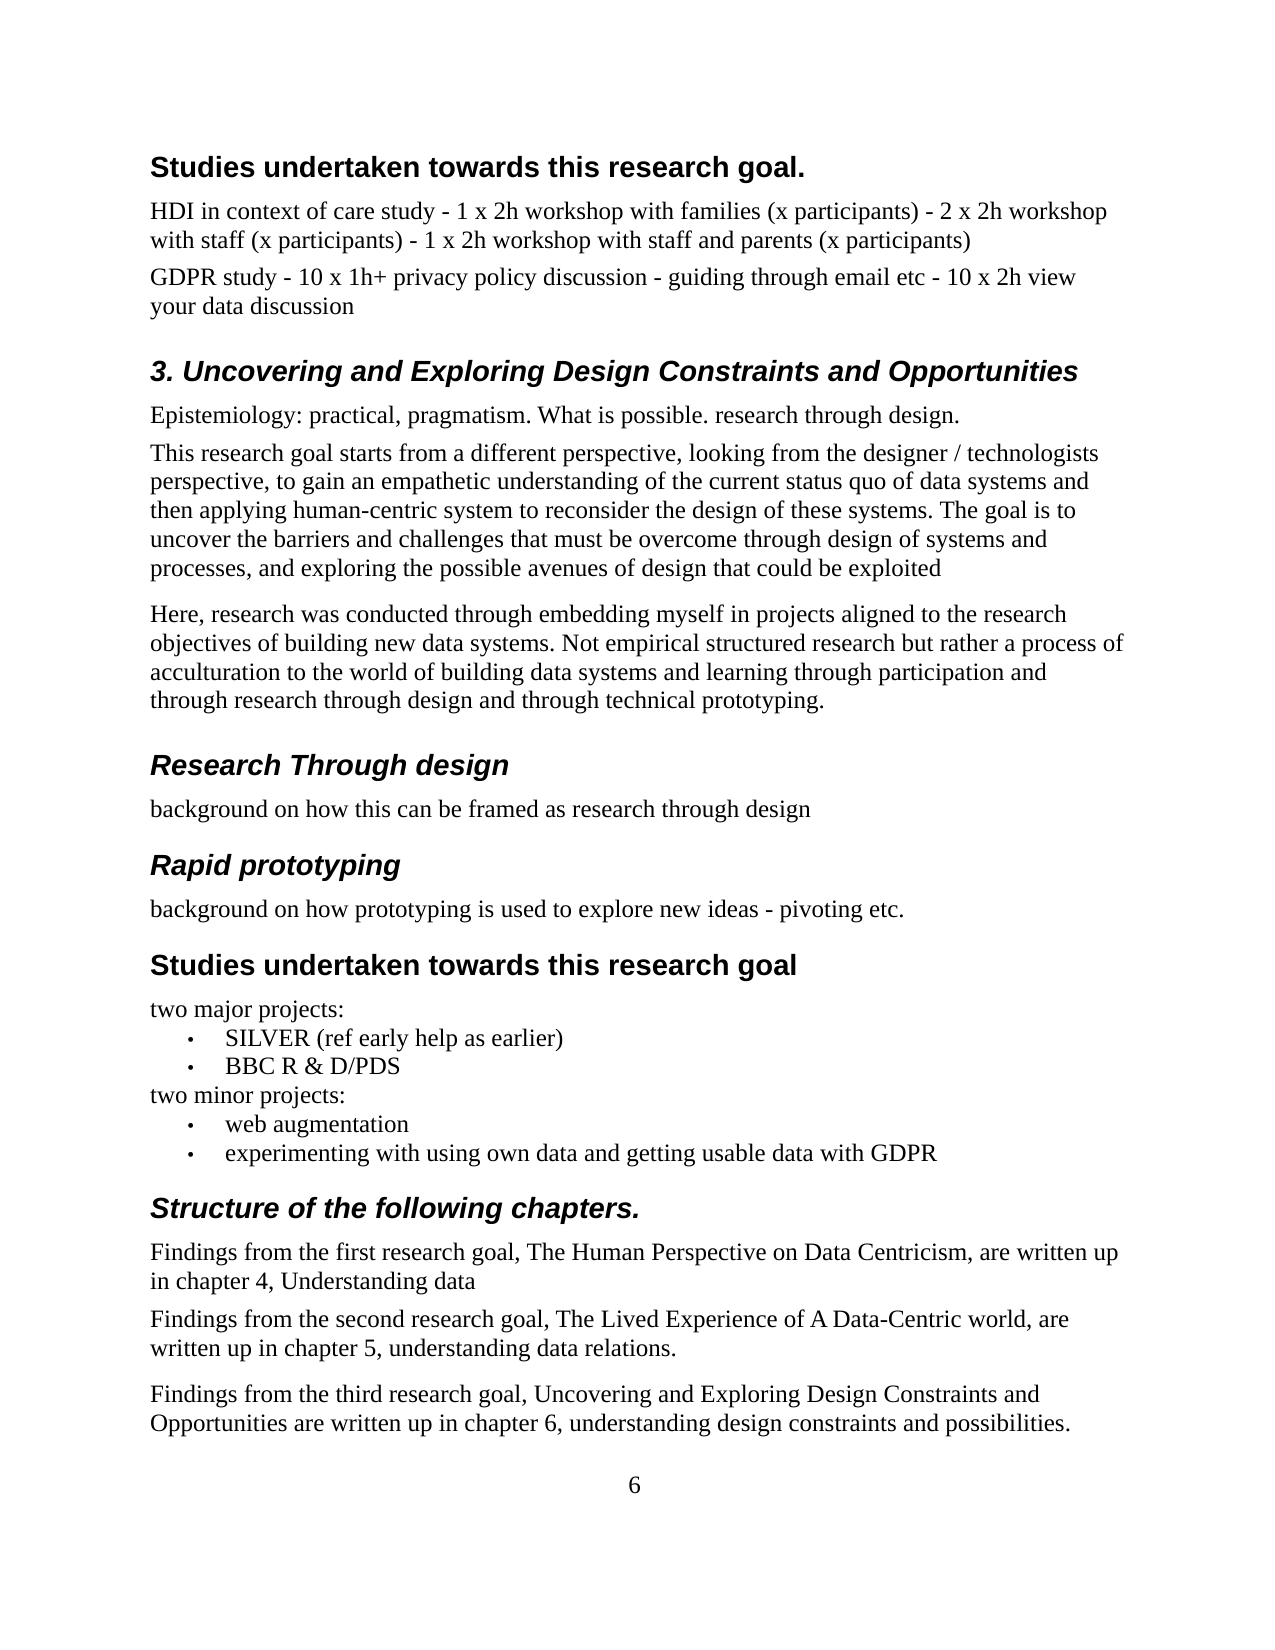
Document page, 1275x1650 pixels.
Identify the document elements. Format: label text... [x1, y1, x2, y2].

subtitle 3. Uncovering and Exploring Design Constraints and Opportunities [150, 354, 1125, 387]
text background on how this can be framed as research through design [150, 794, 1125, 823]
text GDPR study - 10 x 1h+ privacy policy discussion - guiding through email etc - 10 x 2h view your data discussion [150, 262, 1125, 320]
subtitle Rapid prototyping [150, 848, 1125, 882]
subtitle Research Through design [150, 748, 1125, 782]
list web augmentation [187, 1109, 1125, 1138]
list experimenting with using own data and getting usable data with GDPR [187, 1138, 1125, 1166]
text Epistemiology: practical, pragmatism. What is possible. research through design. [150, 400, 1125, 429]
text two major projects: [150, 994, 1125, 1023]
text Findings from the third research goal, Uncovering and Exploring Design Constraints and Opportunities are written up in chapter 6, understanding design constraints and possibilities. [150, 1379, 1125, 1437]
list BBC R & D/PDS [187, 1051, 1125, 1080]
text two minor projects: [150, 1080, 1125, 1109]
list SILVER (ref early help as earlier) [187, 1023, 1125, 1051]
text Here, research was conducted through embedding myself in projects aligned to the research objectives of building new data systems. Not empirical structured research but rather a process of acculturation to the world of building data systems and learning through participation and through research through design and through technical prototyping. [150, 599, 1125, 714]
text This research goal starts from a different perspective, looking from the designer / technologists perspective, to gain an empathetic understanding of the current status quo of data systems and then applying human-centric system to reconsider the design of these systems. The goal is to uncover the barriers and challenges that must be overcome through design of systems and processes, and exploring the possible avenues of design that could be exploited [150, 438, 1125, 581]
text Findings from the second research goal, The Lived Experience of A Data-Centric world, are written up in chapter 5, understanding data relations. [150, 1304, 1125, 1361]
subtitle Structure of the following chapters. [150, 1191, 1125, 1225]
text HDI in context of care study - 1 x 2h workshop with families (x participants) - 2 x 2h workshop with staff (x participants) - 1 x 2h workshop with staff and parents (x participants) [150, 196, 1125, 253]
text Findings from the first research goal, The Human Perspective on Data Centricism, are written up in chapter 4, Understanding data [150, 1237, 1125, 1295]
subtitle Studies undertaken towards this research goal. [150, 150, 1125, 183]
subtitle Studies undertaken towards this research goal [150, 948, 1125, 981]
text background on how prototyping is used to explore new ideas - pivoting etc. [150, 894, 1125, 923]
